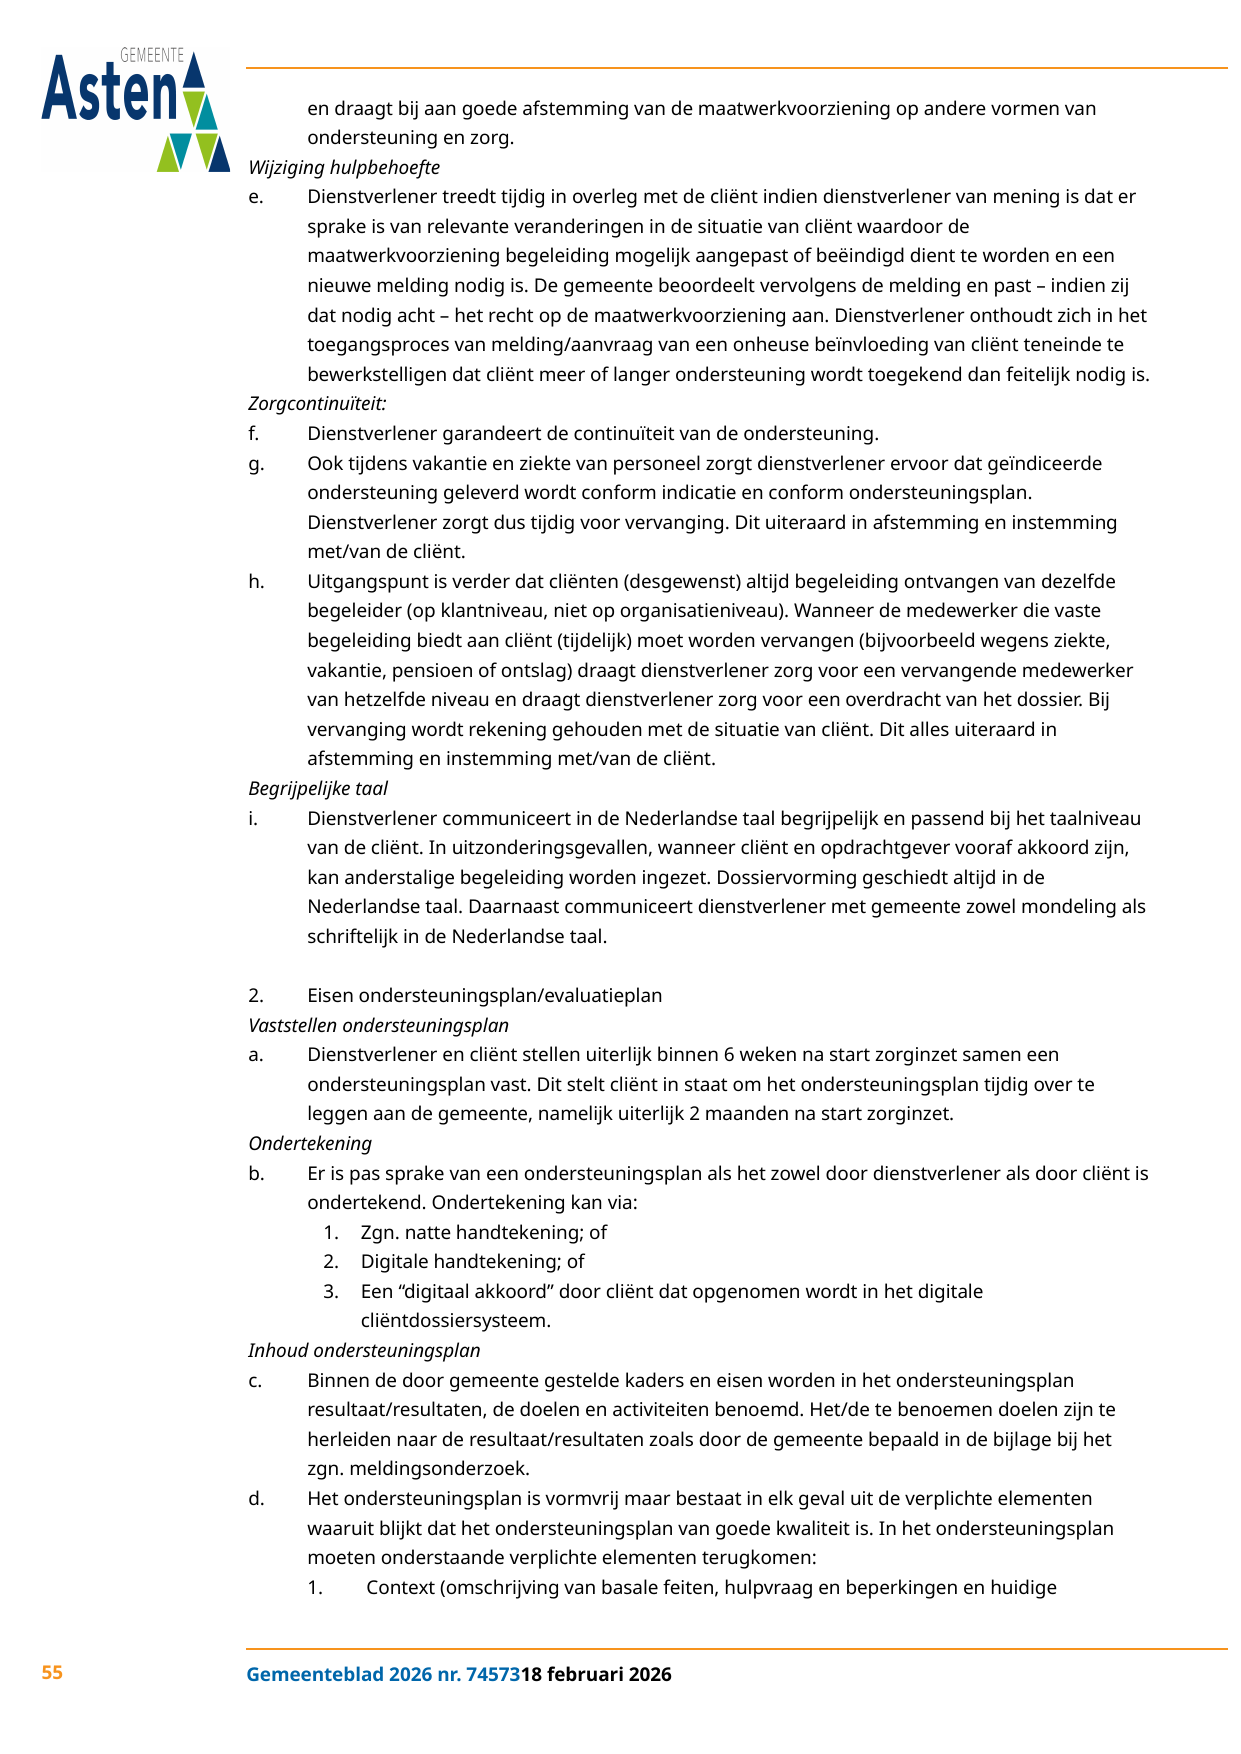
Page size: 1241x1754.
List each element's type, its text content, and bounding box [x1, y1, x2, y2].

list Digitale handtekening; of [323, 1248, 1152, 1274]
text Zorgcontinuïteit: [248, 391, 1152, 416]
list Dienstverlener communiceert in de Nederlandse taal begrijpelijk en passend bij het taalniveau van de cliënt. In uitzonderingsgevallen, wanneer cliënt en opdrachtgever vooraf akkoord zijn, kan anderstalige begeleiding worden ingezet. Dossiervorming geschiedt altijd in de Nederlandse taal. Daarnaast communiceert dienstverlener met gemeente zowel mondeling als schriftelijk in de Nederlandse taal. [248, 805, 1152, 949]
list en draagt bij aan goede afstemming van de maatwerkvoorziening op andere vormen van ondersteuning en zorg. [248, 95, 1152, 150]
list Ook tijdens vakantie en ziekte van personeel zorgt dienstverlener ervoor dat geïndiceerde ondersteuning geleverd wordt conform indicatie en conform ondersteuningsplan. Dienstverlener zorgt dus tijdig voor vervanging. Dit uiteraard in afstemming en instemming met/van de cliënt. [248, 450, 1152, 564]
list Dienstverlener garandeert de continuïteit van de ondersteuning. [248, 420, 1152, 446]
list Context (omschrijving van basale feiten, hulpvraag en beperkingen en huidige [307, 1574, 1152, 1600]
list Het ondersteuningsplan is vormvrij maar bestaat in elk geval uit de verplichte elementen waaruit blijkt dat het ondersteuningsplan van goede kwaliteit is. In het ondersteuningsplan moeten onderstaande verplichte elementen terugkomen: [248, 1485, 1152, 1570]
list Zgn. natte handtekening; of [323, 1219, 1152, 1245]
text Vaststellen ondersteuningsplan [248, 1012, 1152, 1038]
list Een “digitaal akkoord” door cliënt dat opgenomen wordt in het digitale cliëntdossiersysteem. [323, 1278, 1152, 1333]
text Ondertekening [248, 1130, 1152, 1156]
list Er is pas sprake van een ondersteuningsplan als het zowel door dienstverlener als door cliënt is ondertekend. Ondertekening kan via: [248, 1160, 1152, 1215]
list Dienstverlener treedt tijdig in overleg met de cliënt indien dienstverlener van mening is dat er sprake is van relevante veranderingen in de situatie van cliënt waardoor de maatwerkvoorziening begeleiding mogelijk aangepast of beëindigd dient te worden en een nieuwe melding nodig is. De gemeente beoordeelt vervolgens de melding en past – indien zij dat nodig acht – het recht op de maatwerkvoorziening aan. Dienstverlener onthoudt zich in het toegangsproces van melding/aanvraag van een onheuse beïnvloeding van cliënt teneinde te bewerkstelligen dat cliënt meer of langer ondersteuning wordt toegekend dan feitelijk nodig is. [248, 183, 1152, 387]
text Wijziging hulpbehoefte [248, 154, 1152, 180]
list Eisen ondersteuningsplan/evaluatieplan [248, 982, 1152, 1008]
text Begrijpelijke taal [248, 775, 1152, 801]
list Dienstverlener en cliënt stellen uiterlijk binnen 6 weken na start zorginzet samen een ondersteuningsplan vast. Dit stelt cliënt in staat om het ondersteuningsplan tijdig over te leggen aan de gemeente, namelijk uiterlijk 2 maanden na start zorginzet. [248, 1041, 1152, 1126]
list Binnen de door gemeente gestelde kaders en eisen worden in het ondersteuningsplan resultaat/resultaten, de doelen en activiteiten benoemd. Het/de te benoemen doelen zijn te herleiden naar de resultaat/resultaten zoals door de gemeente bepaald in de bijlage bij het zgn. meldingsonderzoek. [248, 1367, 1152, 1481]
list Uitgangspunt is verder dat cliënten (desgewenst) altijd begeleiding ontvangen van dezelfde begeleider (op klantniveau, niet op organisatieniveau). Wanneer de medewerker die vaste begeleiding biedt aan cliënt (tijdelijk) moet worden vervangen (bijvoorbeeld wegens ziekte, vakantie, pensioen of ontslag) draagt dienstverlener zorg voor een vervangende medewerker van hetzelfde niveau en draagt dienstverlener zorg voor een overdracht van het dossier. Bij vervanging wordt rekening gehouden met de situatie van cliënt. Dit alles uiteraard in afstemming en instemming met/van de cliënt. [248, 568, 1152, 771]
text Inhoud ondersteuningsplan [248, 1337, 1152, 1363]
picture [41, 47, 231, 172]
